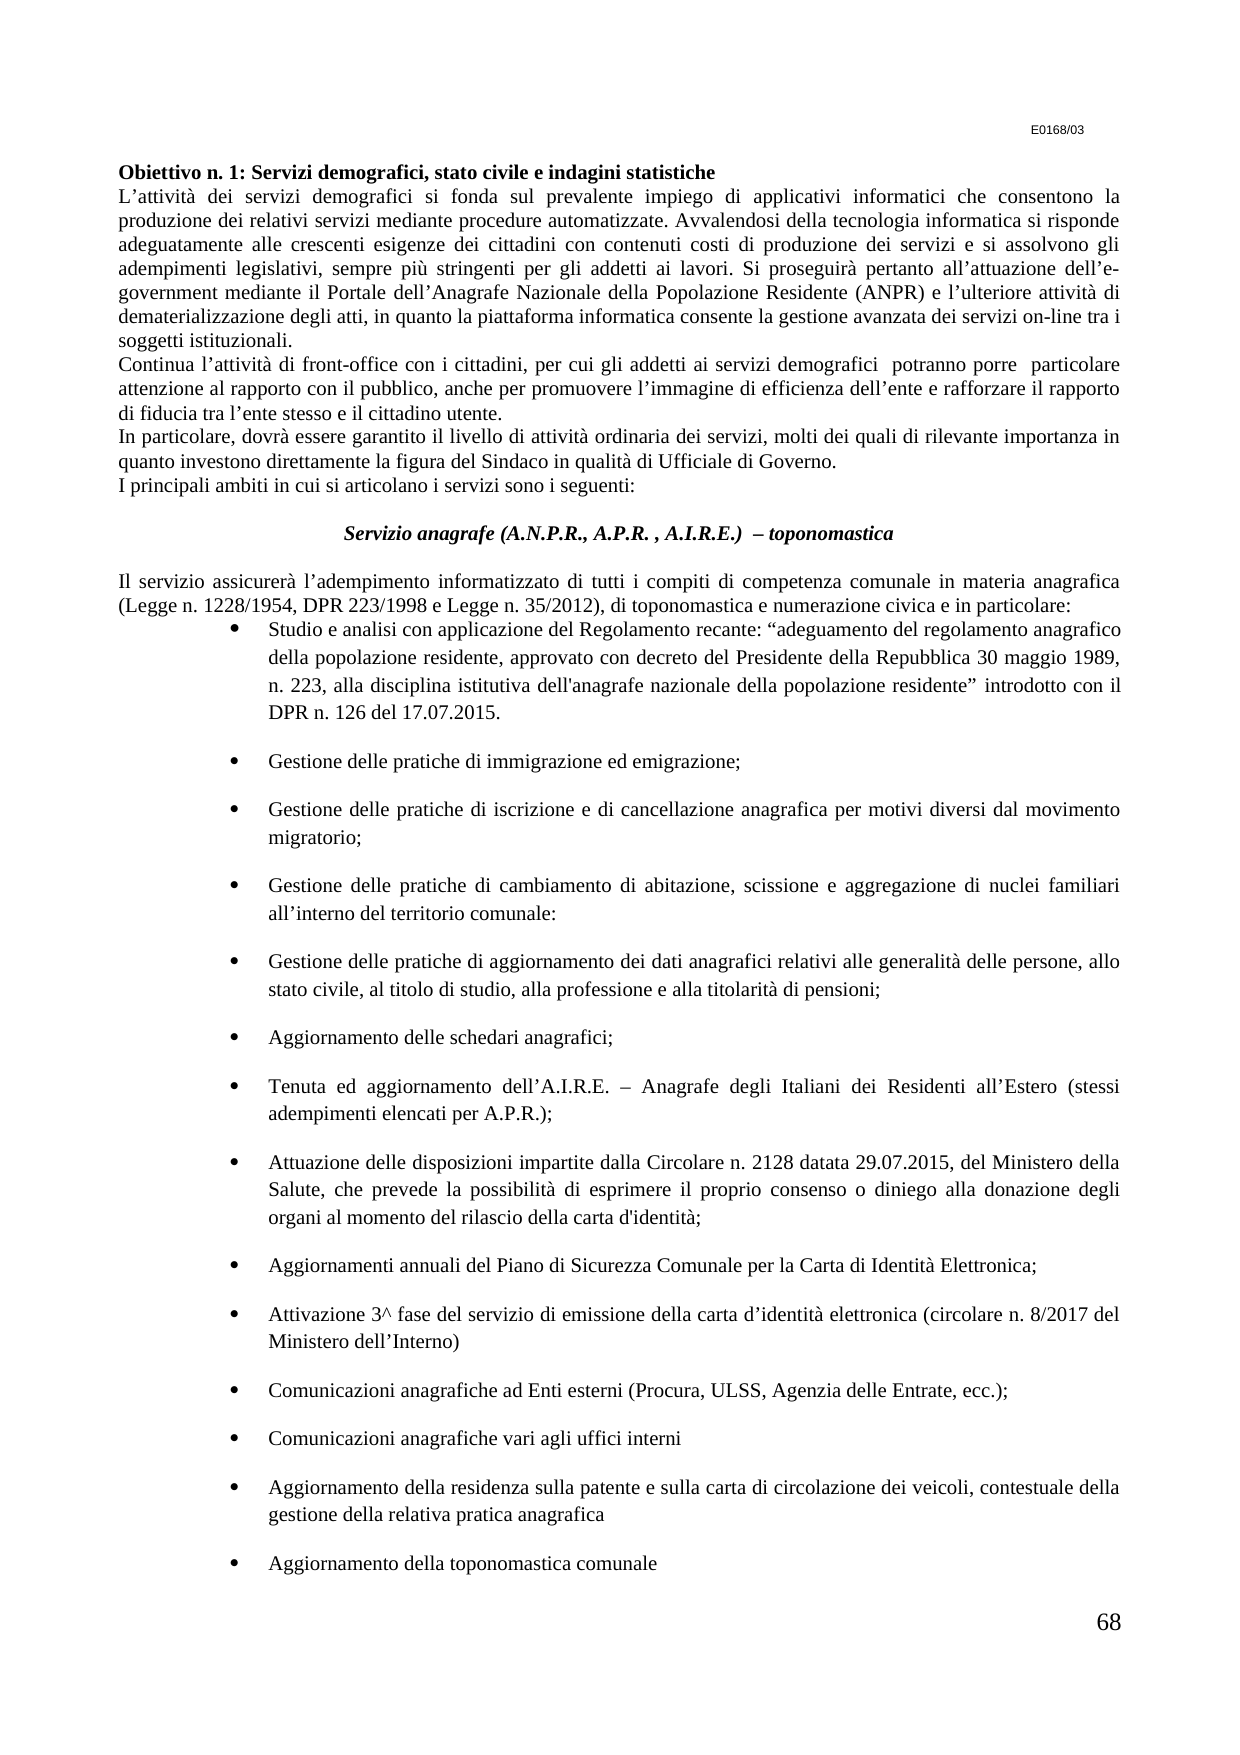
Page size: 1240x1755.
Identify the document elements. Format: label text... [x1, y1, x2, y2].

list Aggiornamenti annuali del Piano di Sicurezza Comunale per la Carta di Identità Elettronica; [231, 1253, 1121, 1277]
list Studio e analisi con applicazione del Regolamento recante: “adeguamento del regolamento anagrafico della popolazione residente, approvato con decreto del Presidente della Repubblica 30 maggio 1989, n. 223, alla disciplina istitutiva dell'anagrafe nazionale della popolazione residente” introdotto con il DPR n. 126 del 17.07.2015. [231, 617, 1121, 724]
list Aggiornamento della residenza sulla patente e sulla carta di circolazione dei veicoli, contestuale della gestione della relativa pratica anagrafica [231, 1474, 1121, 1526]
text In particolare, dovrà essere garantito il livello di attività ordinaria dei servizi, molti dei quali di rilevante importanza in quanto investono direttamente la figura del Sindaco in qualità di Ufficiale di Governo. [118, 424, 1121, 473]
list Comunicazioni anagrafiche vari agli uffici interni [231, 1426, 1121, 1450]
list Comunicazioni anagrafiche ad Enti esterni (Procura, ULSS, Agenzia delle Entrate, ecc.); [231, 1378, 1121, 1402]
list Attuazione delle disposizioni impartite dalla Circolare n. 2128 datata 29.07.2015, del Ministero della Salute, che prevede la possibilità di esprimere il proprio consenso o diniego alla donazione degli organi al momento del rilascio della carta d'identità; [231, 1149, 1121, 1229]
list Gestione delle pratiche di aggiornamento dei dati anagrafici relativi alle generalità delle persone, allo stato civile, al titolo di studio, alla professione e alla titolarità di pensioni; [231, 949, 1121, 1001]
text Obiettivo n. 1: Servizi demografici, stato civile e indagini statistiche [118, 160, 1121, 184]
list Attivazione 3^ fase del servizio di emissione della carta d’identità elettronica (circolare n. 8/2017 del Ministero dell’Interno) [231, 1302, 1121, 1353]
list Aggiornamento delle schedari anagrafici; [231, 1025, 1121, 1049]
text Il servizio assicurerà l’adempimento informatizzato di tutti i compiti di competenza comunale in materia anagrafica (Legge n. 1228/1954, DPR 223/1998 e Legge n. 35/2012), di toponomastica e numerazione civica e in particolare: [118, 569, 1121, 617]
list Aggiornamento della toponomastica comunale [231, 1551, 1121, 1575]
text Continua l’attività di front-office con i cittadini, per cui gli addetti ai servizi demografici potranno porre particolare attenzione al rapporto con il pubblico, anche per promuovere l’immagine di efficienza dell’ente e rafforzare il rapporto di fiducia tra l’ente stesso e il cittadino utente. [118, 352, 1121, 424]
text Servizio anagrafe (A.N.P.R., A.P.R. , A.I.R.E.) – toponomastica [118, 521, 1121, 545]
text L’attività dei servizi demografici si fonda sul prevalente impiego di applicativi informatici che consentono la produzione dei relativi servizi mediante procedure automatizzate. Avvalendosi della tecnologia informatica si risponde adeguatamente alle crescenti esigenze dei cittadini con contenuti costi di produzione dei servizi e si assolvono gli adempimenti legislativi, sempre più stringenti per gli addetti ai lavori. Si proseguirà pertanto all’attuazione dell’e-government mediante il Portale dell’Anagrafe Nazionale della Popolazione Residente (ANPR) e l’ulteriore attività di dematerializzazione degli atti, in quanto la piattaforma informatica consente la gestione avanzata dei servizi on-line tra i soggetti istituzionali. [118, 184, 1121, 352]
list Gestione delle pratiche di immigrazione ed emigrazione; [231, 748, 1121, 773]
list Gestione delle pratiche di cambiamento di abitazione, scissione e aggregazione di nuclei familiari all’interno del territorio comunale: [231, 873, 1121, 925]
text I principali ambiti in cui si articolano i servizi sono i seguenti: [118, 473, 1121, 497]
list Tenuta ed aggiornamento dell’A.I.R.E. – Anagrafe degli Italiani dei Residenti all’Estero (stessi adempimenti elencati per A.P.R.); [231, 1073, 1121, 1125]
list Gestione delle pratiche di iscrizione e di cancellazione anagrafica per motivi diversi dal movimento migratorio; [231, 797, 1121, 849]
